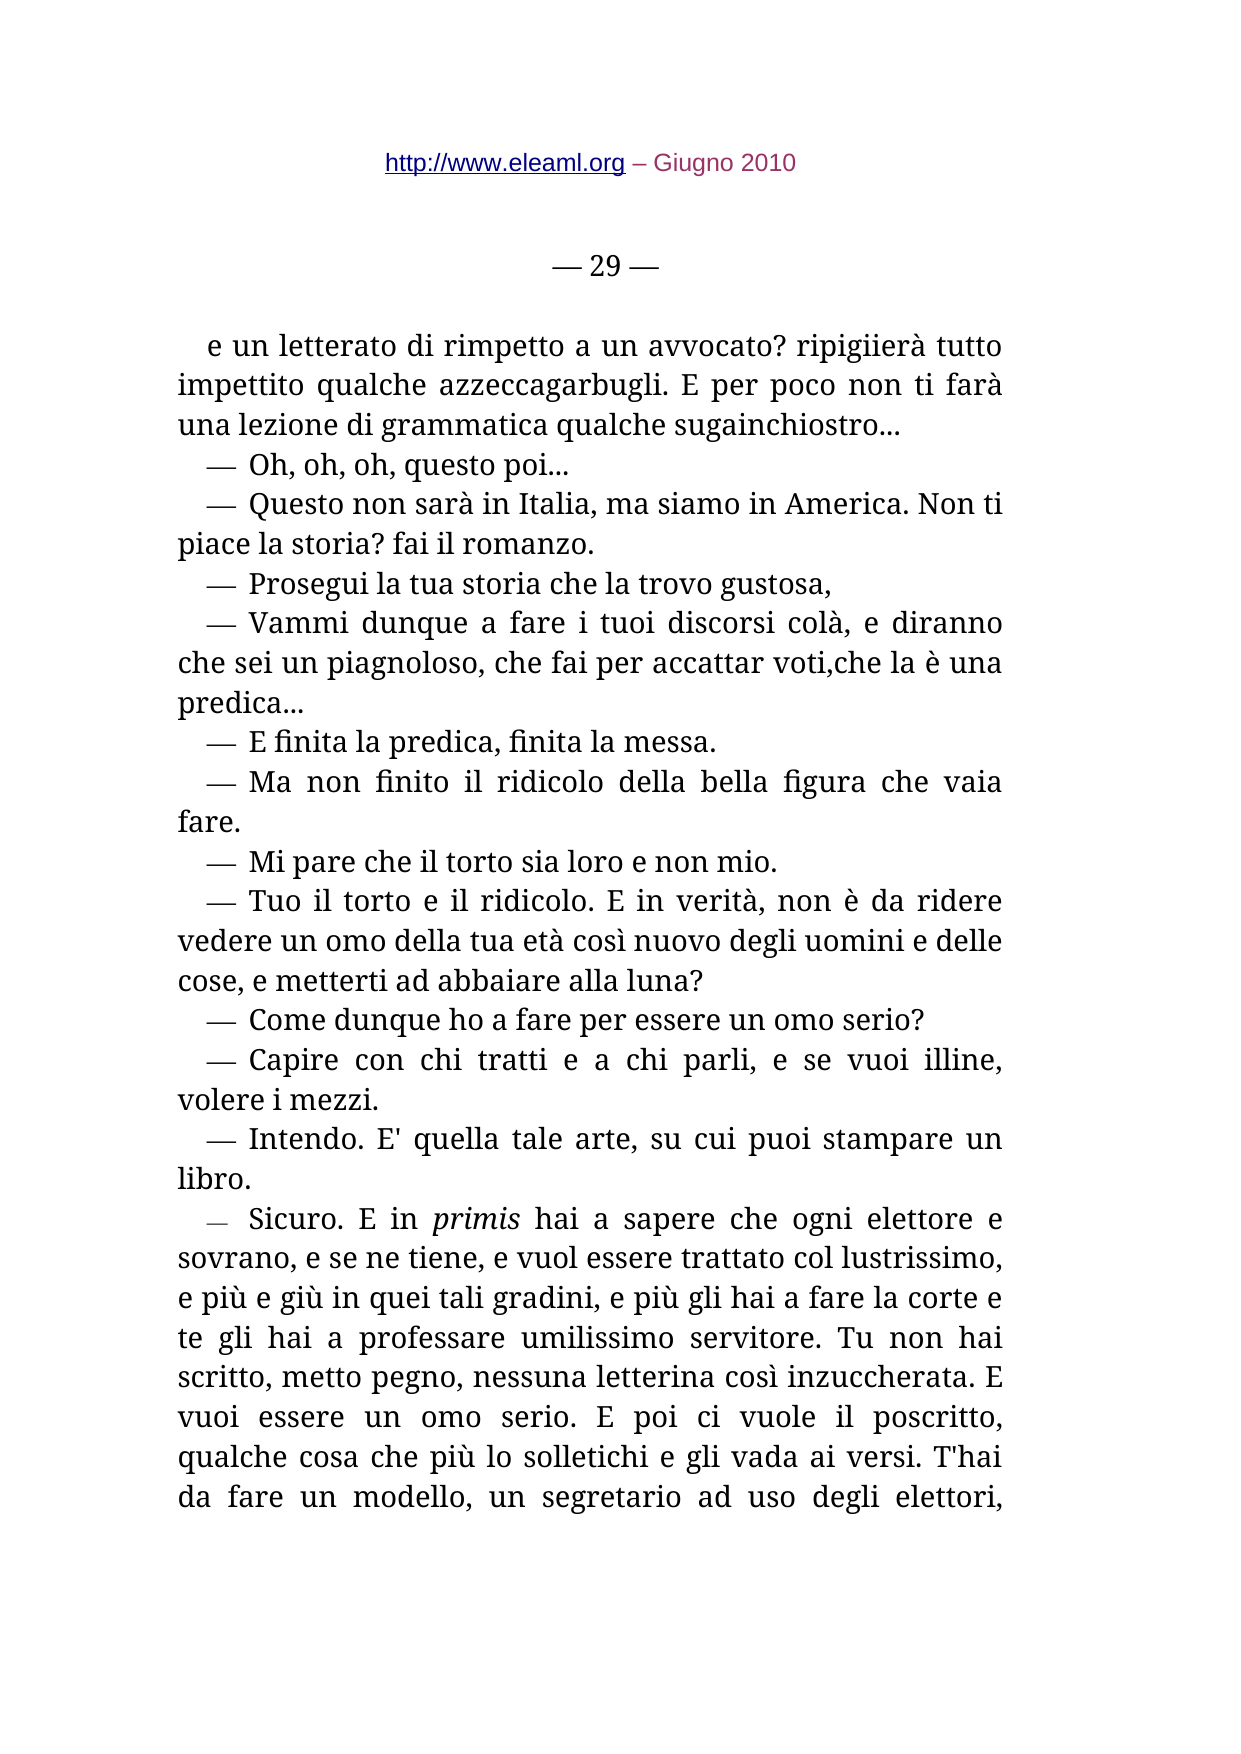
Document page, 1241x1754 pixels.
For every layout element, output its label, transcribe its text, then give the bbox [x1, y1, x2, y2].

list Sicuro. E in primis hai a sapere che ogni elettore e sovrano, e se ne tiene, e vuol essere trattato col lustrissimo, e più e giù in quei tali gradini, e più gli hai a fare la corte e te gli hai a professare umilissimo servitore. Tu non hai scritto, metto pegno, nessuna letterina così inzuccherata. E vuoi essere un omo serio. E poi ci vuole il poscritto, qualche cosa che più lo solletichi e gli vada ai versi. T'hai da fare un modello, un segretario ad uso degli elettori, [177, 1198, 1004, 1516]
list Questo non sarà in Italia, ma siamo in America. Non ti piace la storia? fai il romanzo. [177, 484, 1004, 563]
list Tuo il torto e il ridicolo. E in verità, non è da ridere vedere un omo della tua età così nuovo degli uomini e delle cose, e metterti ad abbaiare alla luna? [177, 881, 1004, 999]
list Come dunque ho a fare per essere un omo serio? [177, 999, 1004, 1039]
list Prosegui la tua storia che la trovo gustosa, [177, 563, 1004, 603]
list Oh, oh, oh, questo poi... [177, 444, 1004, 484]
list Ma non finito il ridicolo della bella figura che vaia fare. [177, 761, 1004, 841]
text e un letterato di rimpetto a un avvocato? ripigiierà tutto impettito qualche azzeccagarbugli. E per poco non ti farà una lezione di grammatica qualche sugainchiostro... [177, 325, 1004, 444]
list Capire con chi tratti e a chi parli, e se vuoi illine, volere i mezzi. [177, 1039, 1004, 1119]
list Vammi dunque a fare i tuoi discorsi colà, e diranno che sei un piagnoloso, che fai per accattar voti,che la è una predica... [177, 603, 1004, 722]
text — 29 — [177, 246, 1004, 285]
list Intendo. E' quella tale arte, su cui puoi stampare un libro. [177, 1119, 1004, 1198]
list Mi pare che il torto sia loro e non mio. [177, 841, 1004, 881]
list E finita la predica, finita la messa. [177, 722, 1004, 761]
